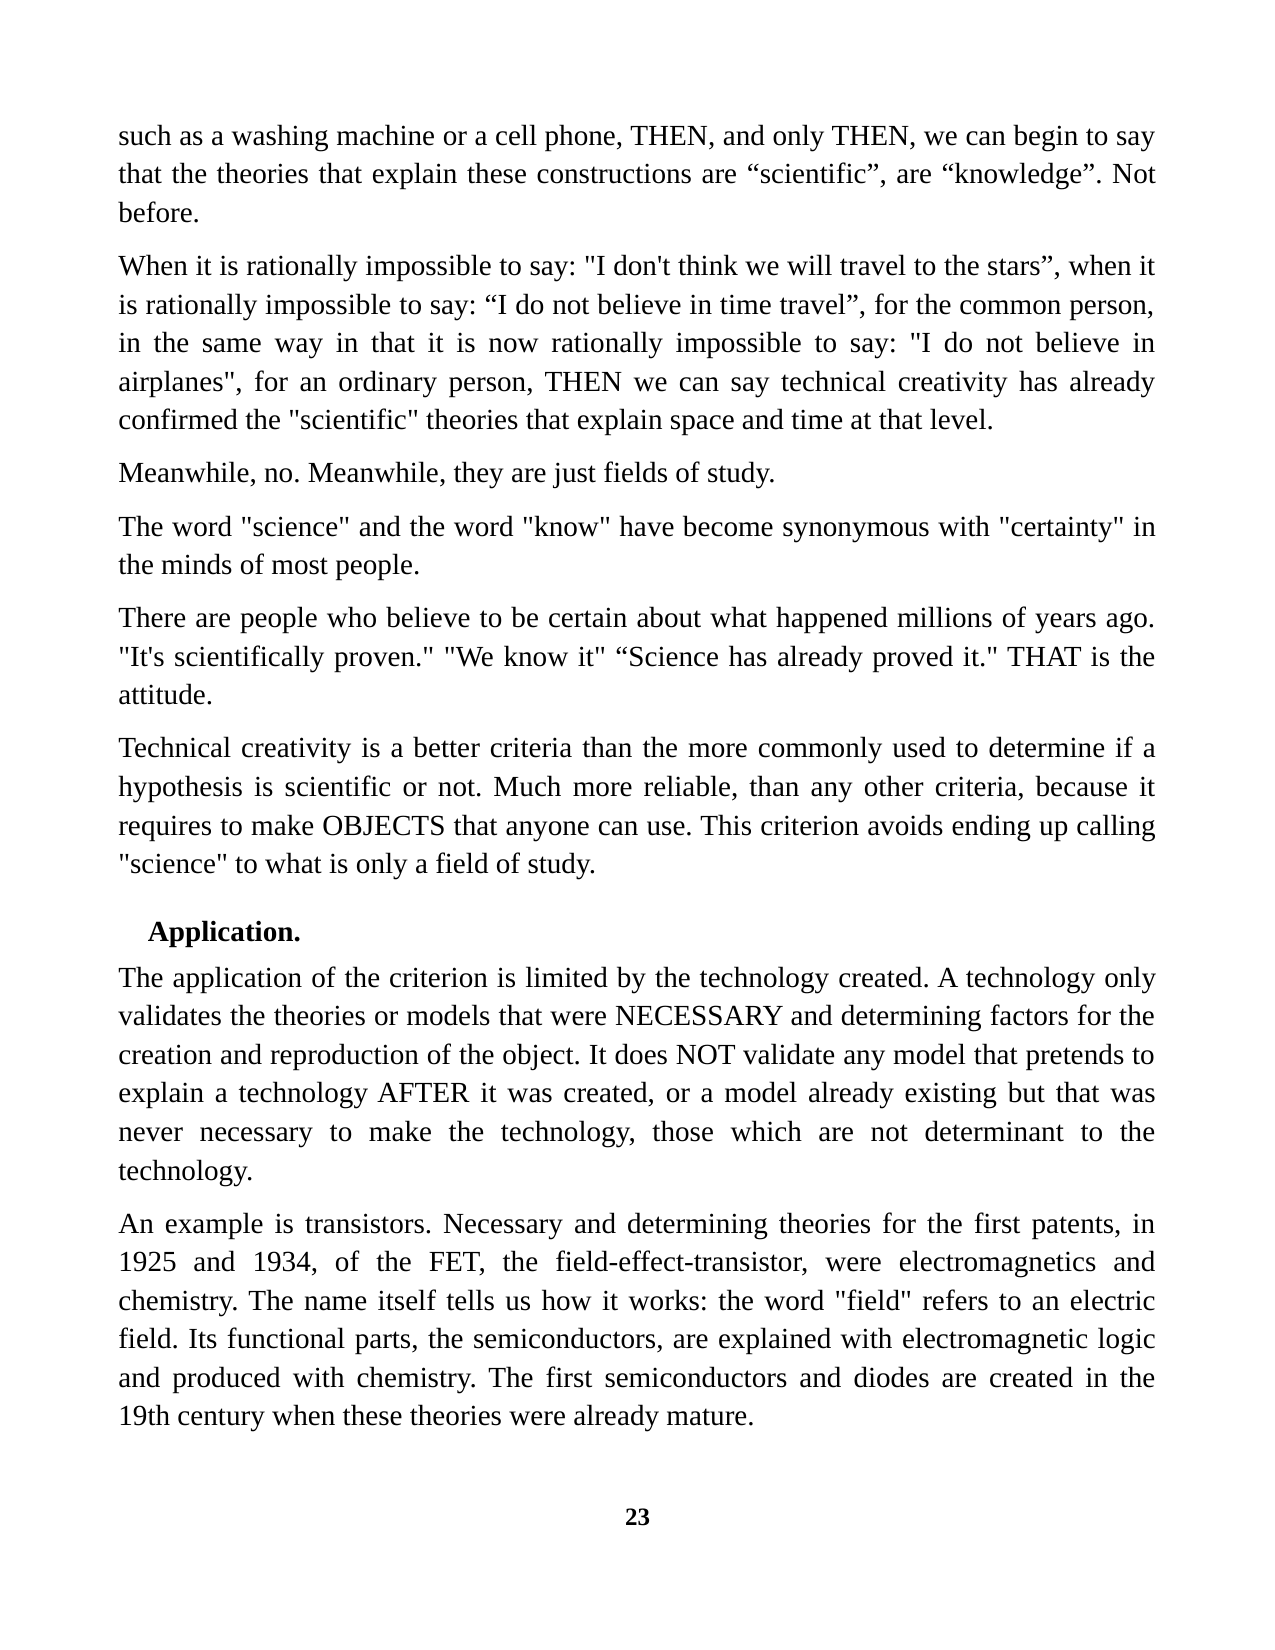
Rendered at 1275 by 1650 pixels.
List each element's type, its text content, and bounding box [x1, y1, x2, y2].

text When it is rationally impossible to say: "I don't think we will travel to the stars”, when it is rationally impossible to say: “I do not believe in time travel”, for the common person, in the same way in that it is now rationally impossible to say: "I do not believe in airplanes", for an ordinary person, THEN we can say technical creativity has already confirmed the "scientific" theories that explain space and time at that level. [118, 248, 1157, 436]
text There are people who believe to be certain about what happened millions of years ago. "It's scientifically proven." "We know it" “Science has already proved it." THAT is the attitude. [118, 600, 1157, 711]
subtitle Application. [148, 914, 1157, 947]
text Meanwhile, no. Meanwhile, they are just fields of study. [118, 456, 1157, 489]
text such as a washing machine or a cell phone, THEN, and only THEN, we can begin to say that the theories that explain these constructions are “scientific”, are “knowledge”. Not before. [118, 118, 1157, 229]
text An example is transistors. Necessary and determining theories for the first patents, in 1925 and 1934, of the FET, the field-effect-transistor, were electromagnetics and chemistry. The name itself tells us how it works: the word "field" refers to an electric field. Its functional parts, the semiconductors, are explained with electromagnetic logic and produced with chemistry. The first semiconductors and diodes are created in the 19th century when these theories were already mature. [118, 1206, 1157, 1432]
text Technical creativity is a better criteria than the more commonly used to determine if a hypothesis is scientific or not. Much more reliable, than any other criteria, because it requires to make OBJECTS that anyone can use. This criterion avoids ending up calling "science" to what is only a field of study. [118, 731, 1157, 880]
text The application of the criterion is limited by the technology created. A technology only validates the theories or models that were NECESSARY and determining factors for the creation and reproduction of the object. It does NOT validate any model that pretends to explain a technology AFTER it was created, or a model already existing but that was never necessary to make the technology, those which are not determinant to the technology. [118, 960, 1157, 1186]
text The word "science" and the word "know" have become synonymous with "certainty" in the minds of most people. [118, 509, 1157, 581]
